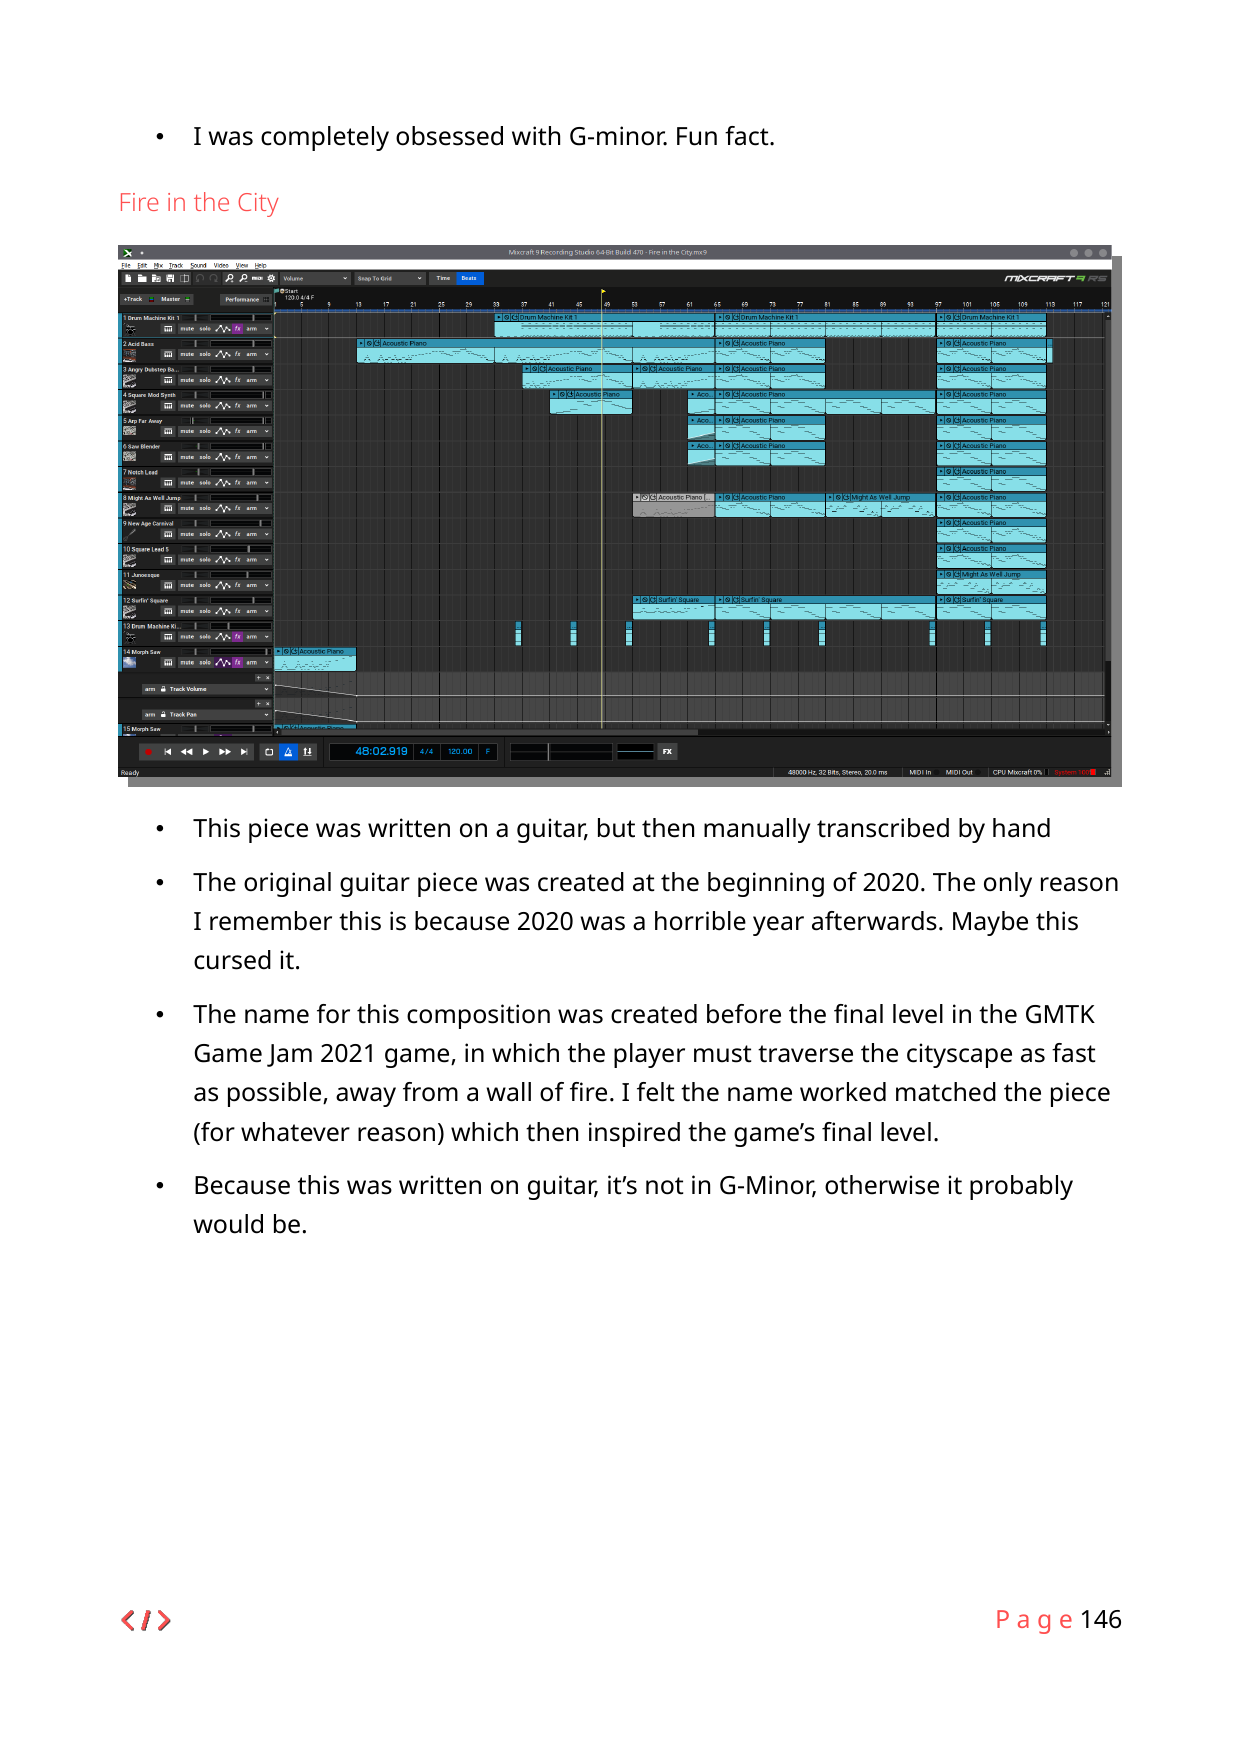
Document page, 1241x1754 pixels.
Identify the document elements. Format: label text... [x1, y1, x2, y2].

picture [116, 1591, 175, 1649]
list [156, 231, 1122, 256]
list The original guitar piece was created at the beginning of 2020. The only reason I remember this is because 2020 was a horrible year afterwards. Maybe this cursed it. [156, 865, 1122, 977]
list I was completely obsessed with G-minor. Fun fact. [156, 118, 1122, 152]
list The name for this composition was created before the final level in the GMTK Game Jam 2021 game, in which the player must traverse the cityscape as fast as possible, away from a wall of fire. I felt the name worked matched the piece (for whatever reason) which then inspired the game’s final level. [156, 997, 1122, 1148]
list Because this was written on guitar, it’s not in G-Minor, otherwise it probably would be. [156, 1168, 1122, 1241]
subtitle Fire in the City [118, 184, 1122, 218]
list This piece was written on a guitar, but then manually transcribed by hand [156, 787, 1122, 845]
picture [118, 245, 1112, 777]
